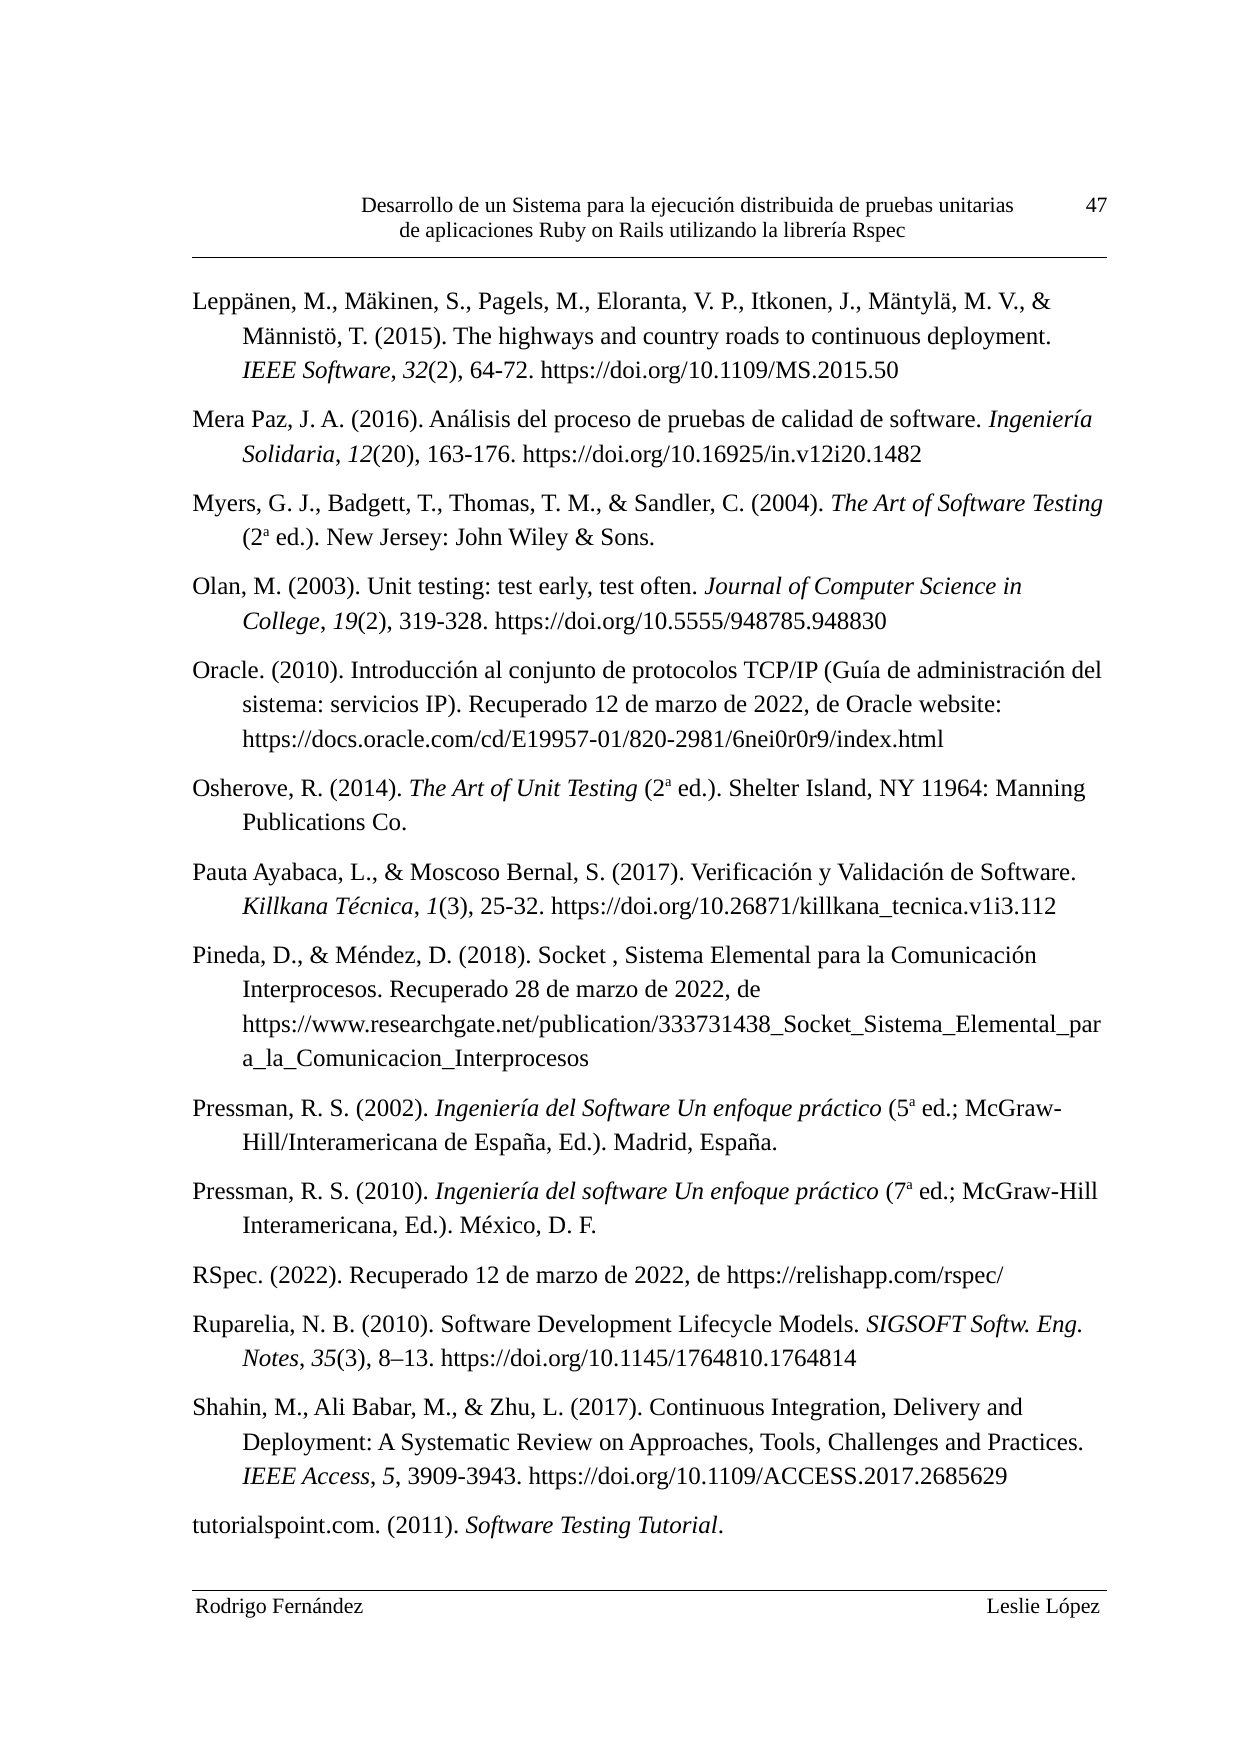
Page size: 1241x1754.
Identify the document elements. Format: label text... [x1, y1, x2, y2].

text Pineda, D., & Méndez, D. (2018). Socket , Sistema Elemental para la Comunicación Interprocesos. Recuperado 28 de marzo de 2022, de https://www.researchgate.net/publication/333731438_Socket_Sistema_Elemental_para_la_Comunicacion_Interprocesos [192, 940, 1107, 1072]
text Mera Paz, J. A. (2016). Análisis del proceso de pruebas de calidad de software. Ingeniería Solidaria, 12(20), 163-176. https://doi.org/10.16925/in.v12i20.1482 [192, 404, 1107, 468]
text Ruparelia, N. B. (2010). Software Development Lifecycle Models. SIGSOFT Softw. Eng. Notes, 35(3), 8–13. https://doi.org/10.1145/1764810.1764814 [192, 1309, 1107, 1372]
text tutorialspoint.com. (2011). Software Testing Tutorial. [192, 1510, 1107, 1539]
text Osherove, R. (2014). The Art of Unit Testing (2a ed.). Shelter Island, NY 11964: Manning Publications Co. [192, 773, 1107, 836]
text RSpec. (2022). Recuperado 12 de marzo de 2022, de https://relishapp.com/rspec/ [192, 1260, 1107, 1288]
text Pressman, R. S. (2002). Ingeniería del Software Un enfoque práctico (5a ed.; McGraw-Hill/Interamericana de España, Ed.). Madrid, España. [192, 1093, 1107, 1156]
text Shahin, M., Ali Babar, M., & Zhu, L. (2017). Continuous Integration, Delivery and Deployment: A Systematic Review on Approaches, Tools, Challenges and Practices. IEEE Access, 5, 3909-3943. https://doi.org/10.1109/ACCESS.2017.2685629 [192, 1392, 1107, 1490]
text Oracle. (2010). Introducción al conjunto de protocolos TCP/IP (Guía de administración del sistema: servicios IP). Recuperado 12 de marzo de 2022, de Oracle website: https://docs.oracle.com/cd/E19957-01/820-2981/6nei0r0r9/index.html [192, 655, 1107, 753]
text Leppänen, M., Mäkinen, S., Pagels, M., Eloranta, V. P., Itkonen, J., Mäntylä, M. V., & Männistö, T. (2015). The highways and country roads to continuous deployment. IEEE Software, 32(2), 64-72. https://doi.org/10.1109/MS.2015.50 [192, 286, 1107, 384]
text Myers, G. J., Badgett, T., Thomas, T. M., & Sandler, C. (2004). The Art of Software Testing (2a ed.). New Jersey: John Wiley & Sons. [192, 488, 1107, 551]
text Olan, M. (2003). Unit testing: test early, test often. Journal of Computer Science in College, 19(2), 319-328. https://doi.org/10.5555/948785.948830 [192, 571, 1107, 635]
text Pressman, R. S. (2010). Ingeniería del software Un enfoque práctico (7a ed.; McGraw-Hill Interamericana, Ed.). México, D. F. [192, 1176, 1107, 1239]
text Pauta Ayabaca, L., & Moscoso Bernal, S. (2017). Verificación y Validación de Software. Killkana Técnica, 1(3), 25-32. https://doi.org/10.26871/killkana_tecnica.v1i3.112 [192, 857, 1107, 920]
